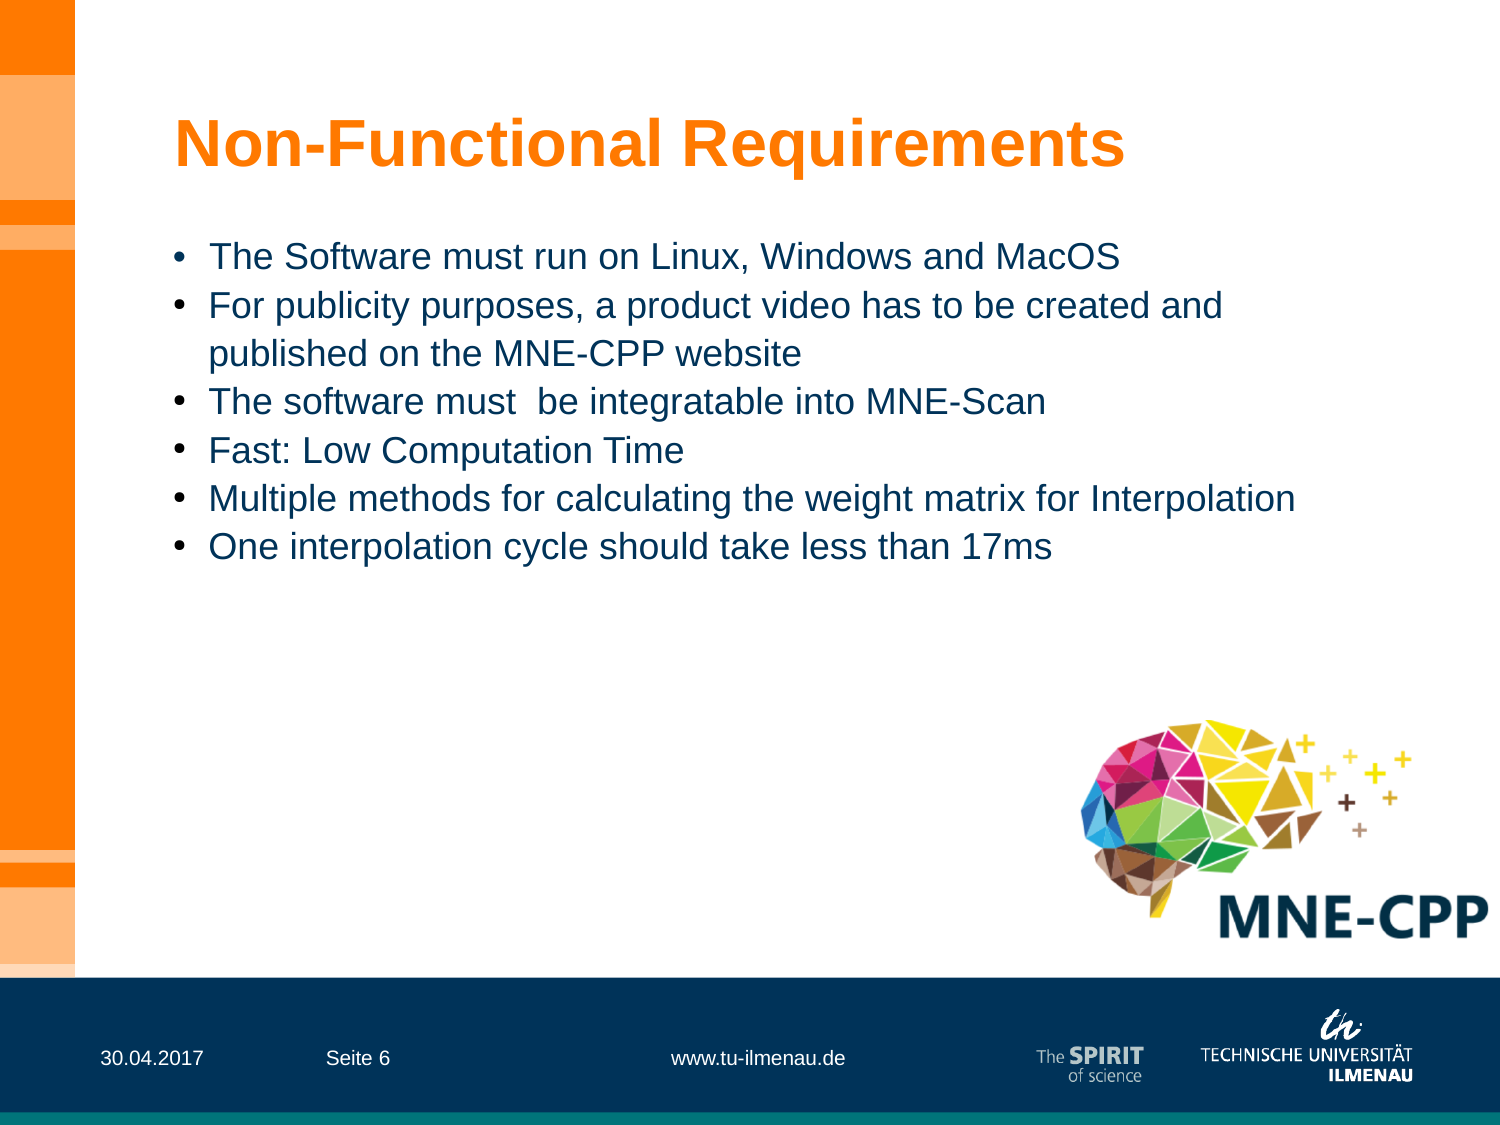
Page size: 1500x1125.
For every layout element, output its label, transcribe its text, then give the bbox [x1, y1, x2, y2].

picture [1200, 1009, 1413, 1082]
slide_number Seite <number> [289, 1037, 427, 1088]
picture [1062, 720, 1494, 973]
footer www.tu-ilmenau.de [644, 1037, 858, 1088]
text_box • The Software must run on Linux, Windows and MacOS For publicity purposes, a product video has to be created and published on the MNE-CPP website The software must be integratable into MNE-Scan Fast: Low Computation Time Multiple methods for calculating the weight matrix for Interpolation One interpolation cycle should take less than 17ms [158, 224, 1394, 576]
picture [1033, 1040, 1147, 1085]
text_box Non-Functional Requirements [174, 99, 1413, 188]
slide_number 30.04.2017 [100, 1037, 276, 1088]
